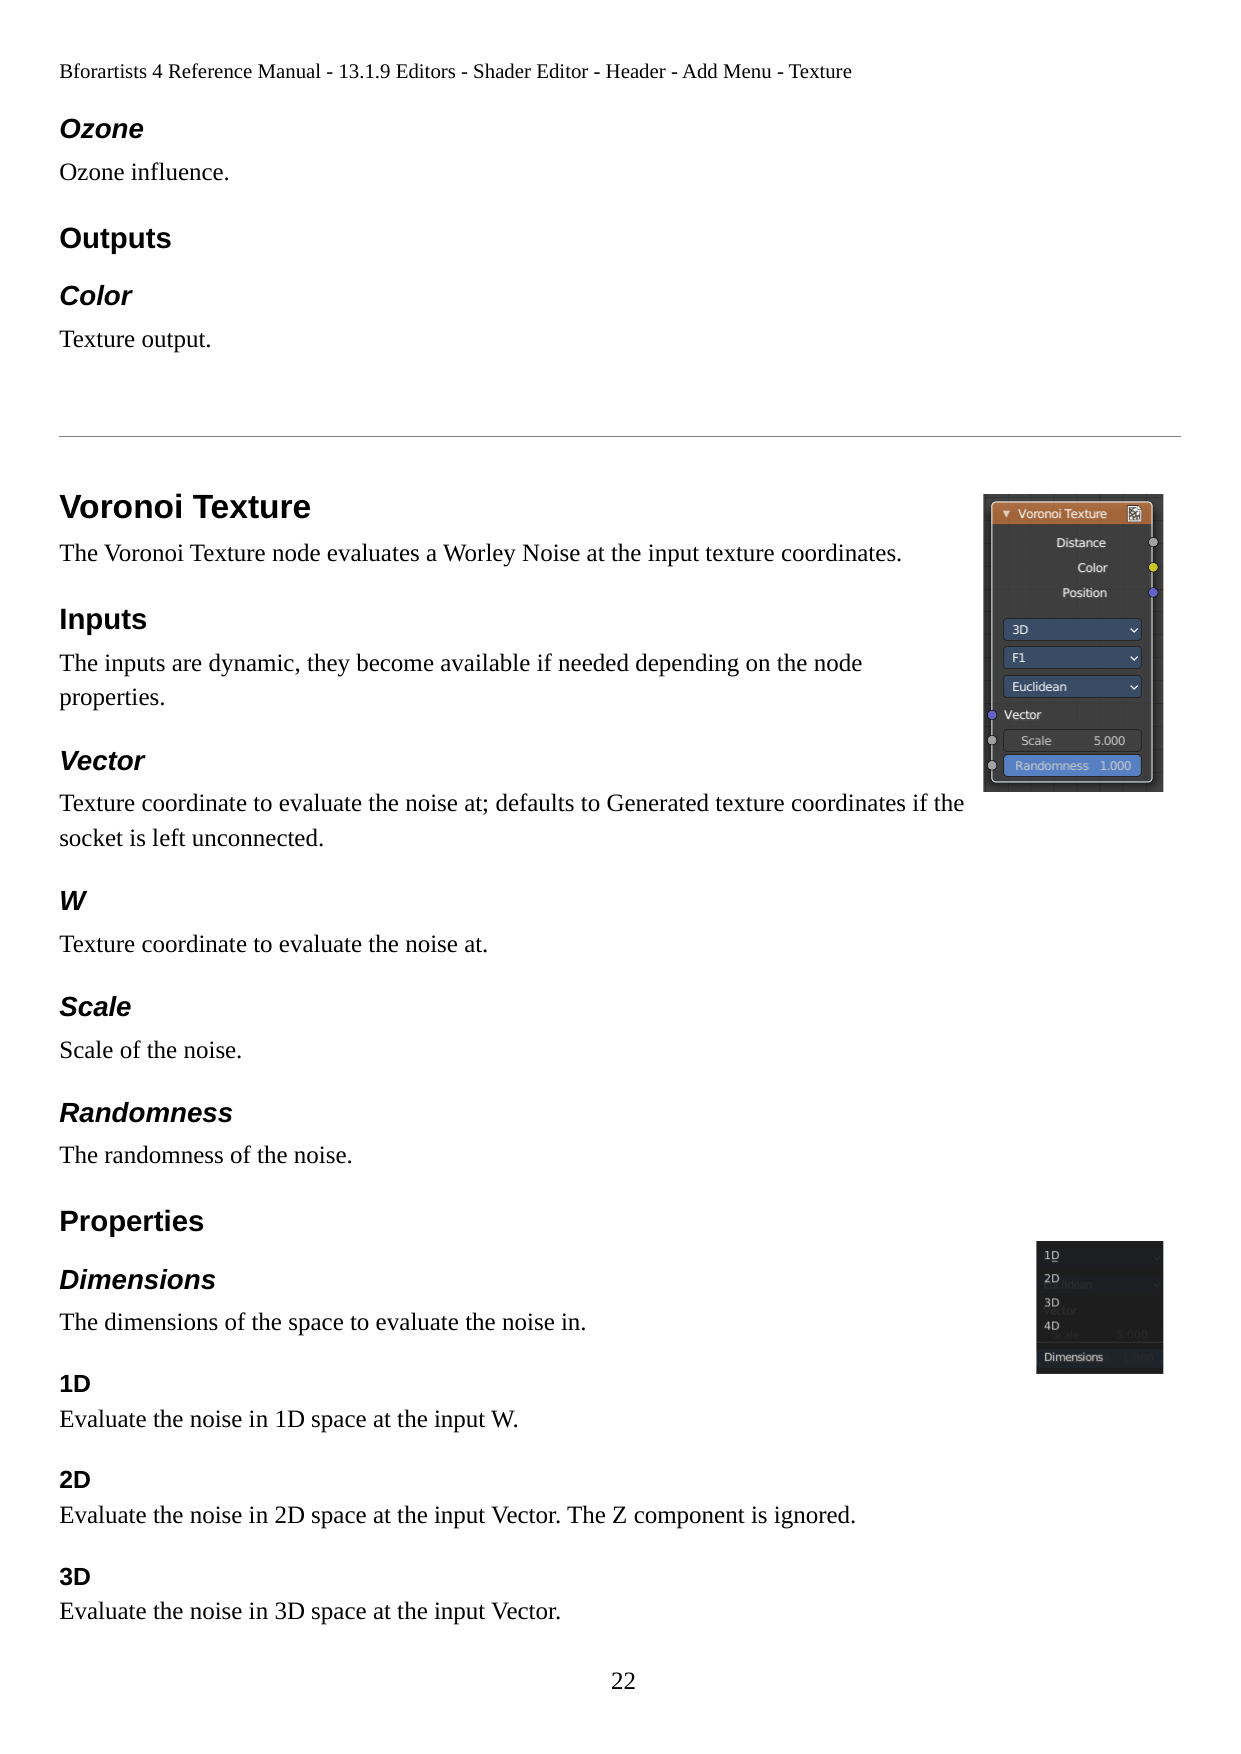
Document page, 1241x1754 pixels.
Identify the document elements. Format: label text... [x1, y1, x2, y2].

text Evaluate the noise in 3D space at the input Vector. [59, 1596, 1181, 1625]
subtitle Voronoi Texture [59, 487, 1181, 526]
subtitle Ozone [59, 113, 1181, 144]
subtitle [1164, 744, 1181, 776]
text The dimensions of the space to evaluate the noise in. [59, 1307, 1036, 1336]
subtitle [1164, 602, 1181, 635]
subtitle 3D [59, 1562, 1181, 1590]
subtitle Scale [59, 990, 1181, 1022]
text The inputs are dynamic, they become available if needed depending on the node properties. [59, 648, 983, 711]
subtitle [1164, 1263, 1181, 1295]
subtitle Dimensions [59, 1263, 1036, 1295]
text The Voronoi Texture node evaluates a Worley Noise at the input texture coordinates. [59, 538, 983, 567]
text Evaluate the noise in 1D space at the input W. [59, 1404, 1181, 1432]
picture [1036, 1241, 1164, 1374]
subtitle Inputs [59, 602, 983, 635]
text Texture coordinate to evaluate the noise at. [59, 929, 1181, 957]
text Scale of the noise. [59, 1035, 1181, 1063]
text Texture output. [59, 324, 1181, 352]
subtitle 1D [59, 1369, 1181, 1397]
subtitle Color [59, 279, 1181, 311]
text Ozone influence. [59, 157, 1181, 186]
text Evaluate the noise in 2D space at the input Vector. The Z component is ignored. [59, 1500, 1181, 1529]
subtitle Properties [59, 1204, 1181, 1238]
subtitle Randomness [59, 1096, 1181, 1128]
subtitle W [59, 884, 1181, 916]
subtitle 2D [59, 1465, 1181, 1494]
picture [983, 494, 1164, 792]
text Texture coordinate to evaluate the noise at; defaults to Generated texture coordinates if the socket is left unconnected. [59, 788, 1181, 852]
text The randomness of the noise. [59, 1141, 1181, 1169]
subtitle Outputs [59, 221, 1181, 254]
subtitle Vector [59, 744, 983, 776]
